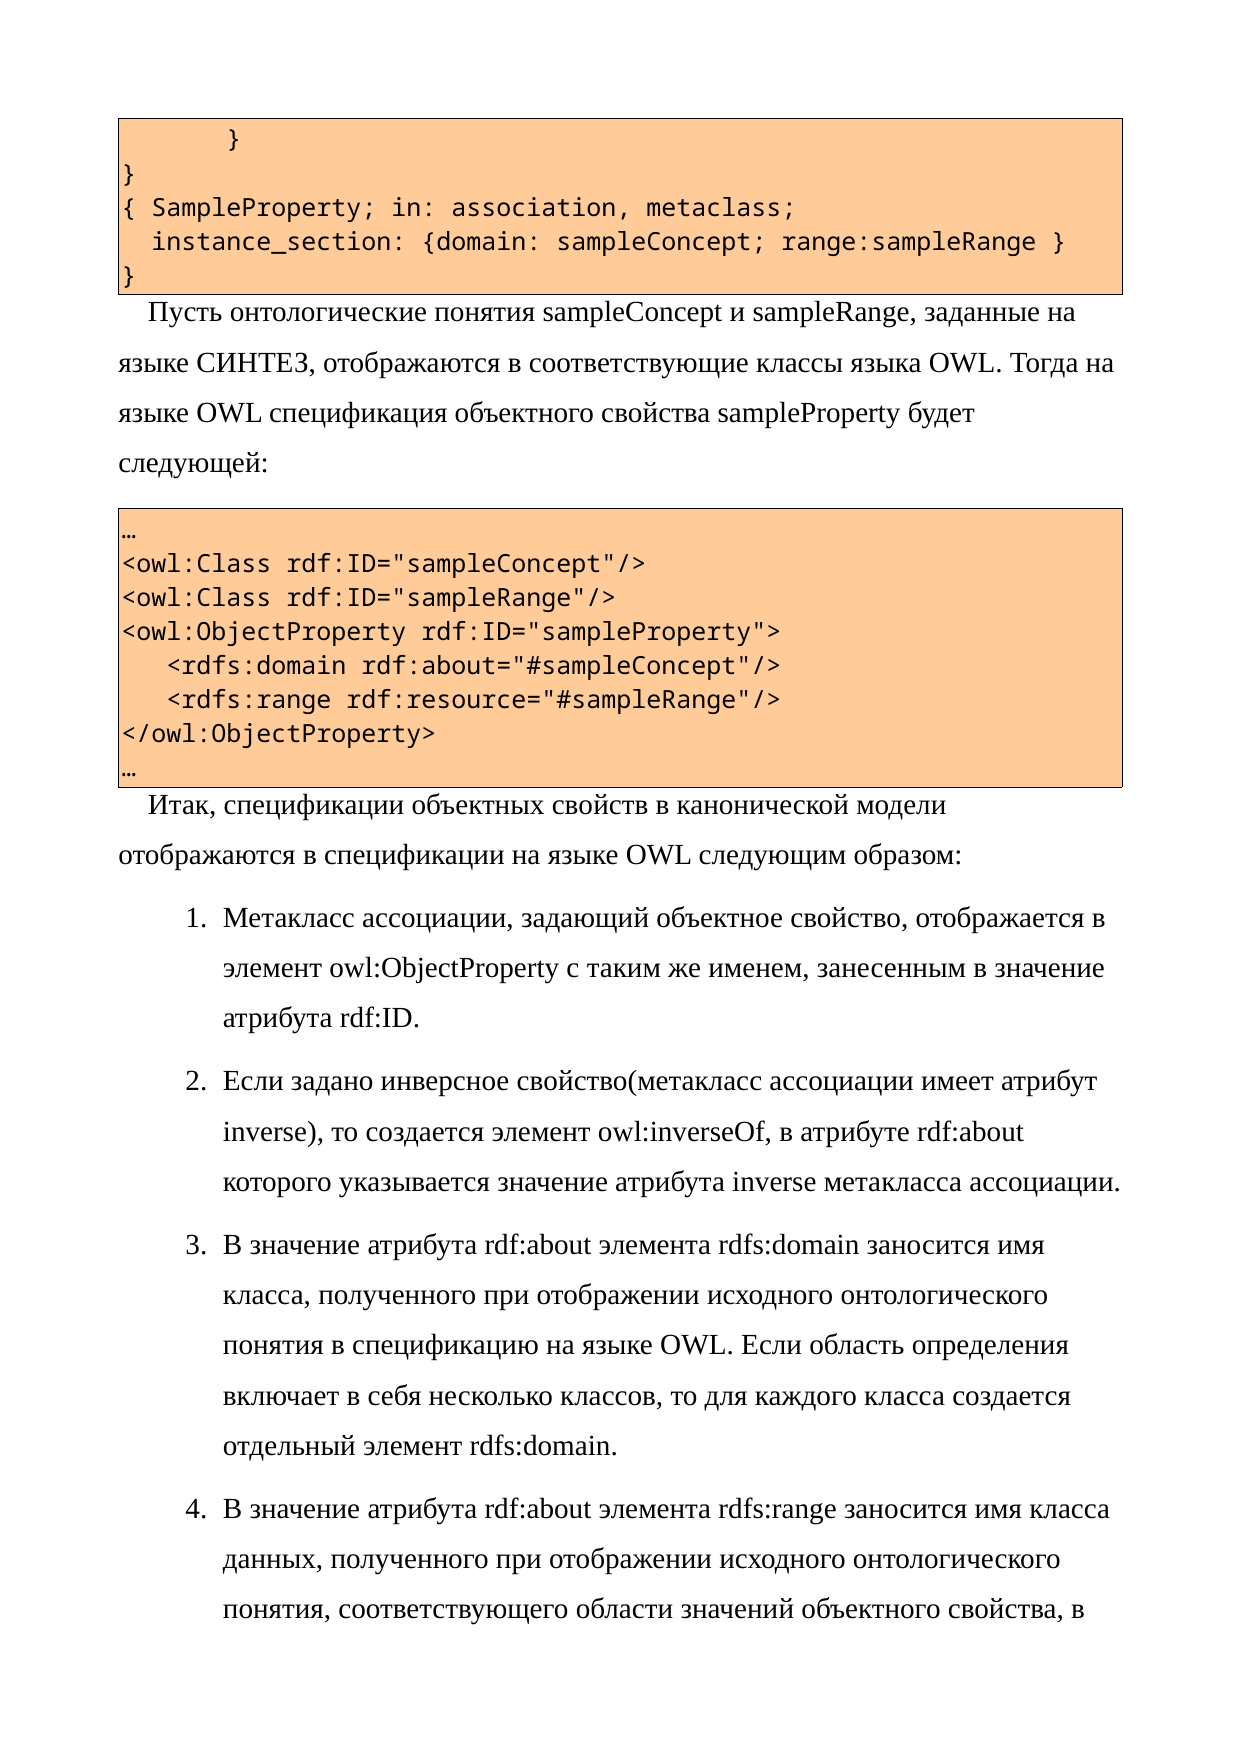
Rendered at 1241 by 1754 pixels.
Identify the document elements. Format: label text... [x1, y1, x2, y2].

list Метакласс ассоциации, задающий объектное свойство, отображается в элемент owl:ObjectProperty с таким же именем, занесенным в значение атрибута rdf:ID. [185, 900, 1122, 1034]
text Пусть онтологические понятия sampleConcept и sampleRange, заданные на языке СИНТЕЗ, отображаются в соответствующие классы языка OWL. Тогда на языке OWL спецификация объектного свойства sampleProperty будет следующей: [118, 295, 1122, 479]
list В значение атрибута rdf:about элемента rdfs:domain заносится имя класса, полученного при отображении исходного онтологического понятия в спецификацию на языке OWL. Если область определения включает в себя несколько классов, то для каждого класса создается отдельный элемент rdfs:domain. [185, 1227, 1122, 1462]
list В значение атрибута rdf:about элемента rdfs:range заносится имя класса данных, полученного при отображении исходного онтологического понятия, соответствующего области значений объектного свойства, в [185, 1491, 1122, 1625]
text … <owl:Class rdf:ID="sampleConcept"/> <owl:Class rdf:ID="sampleRange"/> <owl:ObjectProperty rdf:ID="sampleProperty"> <rdfs:domain rdf:about="#sampleConcept"/> <rdfs:range rdf:resource="#sampleRange"/> </owl:ObjectProperty> … [119, 509, 1122, 787]
list Если задано инверсное свойство(метакласс ассоциации имеет атрибут inverse), то создается элемент owl:inverseOf, в атрибуте rdf:about которого указывается значение атрибута inverse метакласса ассоциации. [185, 1063, 1122, 1197]
text } } { SampleProperty; in: association, metaclass; instance_section: {domain: sampleConcept; range:sampleRange } } [119, 119, 1122, 294]
text Итак, спецификации объектных свойств в канонической модели отображаются в спецификации на языке OWL следующим образом: [118, 788, 1122, 871]
